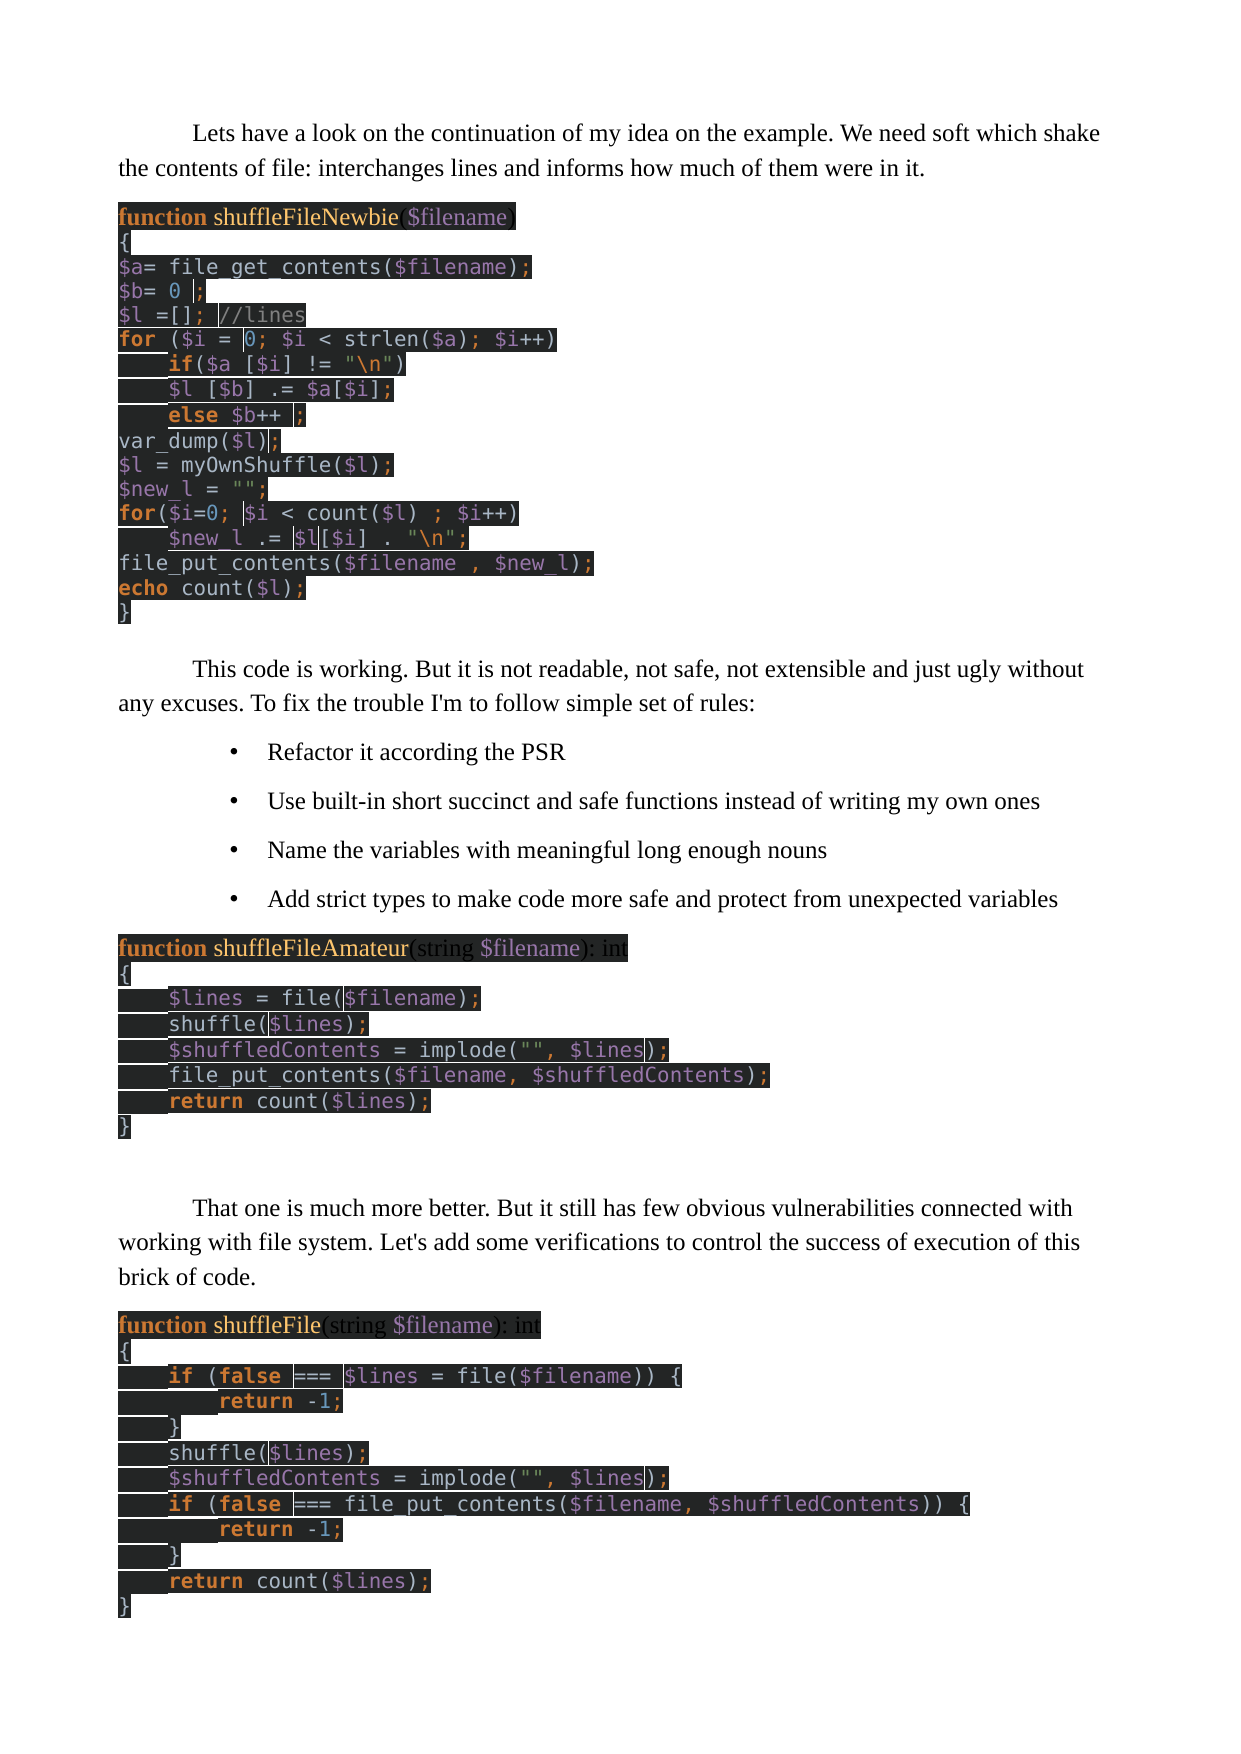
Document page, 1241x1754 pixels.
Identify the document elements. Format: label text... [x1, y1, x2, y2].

text file_put_contents($filename , $new_l); [118, 551, 1122, 576]
text $l =[]; //lines [118, 303, 1122, 327]
text if (false === file_put_contents($filename, $shuffledContents)) { [118, 1492, 1122, 1517]
text That one is much more better. But it still has few obvious vulnerabilities connected with working with file system. Let's add some verifications to control the success of execution of this brick of code. [118, 1193, 1122, 1290]
text } [118, 1415, 1122, 1441]
text $shuffledContents = implode("", $lines); [118, 1466, 1122, 1492]
text $lines = file($filename); [118, 986, 1122, 1012]
text $l = myOwnShuffle($l); [118, 453, 1122, 477]
text return count($lines); [118, 1089, 1122, 1114]
text $new_l = ""; [118, 477, 1122, 501]
text $b= 0 ; [118, 279, 1122, 303]
text shuffle($lines); [118, 1441, 1122, 1466]
text var_dump($l); [118, 429, 1122, 453]
text return -1; [118, 1517, 1122, 1543]
text $l [$b] .= $a[$i]; [118, 377, 1122, 403]
text } [118, 1543, 1122, 1569]
text { [118, 962, 1122, 986]
text shuffle($lines); [118, 1012, 1122, 1038]
text function shuffleFileNewbie($filename) [118, 202, 1122, 230]
list Name the variables with meaningful long enough nouns [229, 835, 1122, 864]
text return -1; [118, 1389, 1122, 1415]
text if (false === $lines = file($filename)) { [118, 1364, 1122, 1389]
text This code is working. But it is not readable, not safe, not extensible and just ugly without any excuses. To fix the trouble I'm to follow simple set of rules: [118, 654, 1122, 717]
text { [118, 230, 1122, 255]
list Refactor it according the PSR [229, 737, 1122, 766]
text else $b++ ; [118, 403, 1122, 429]
text echo count($l); [118, 576, 1122, 600]
text } [118, 1114, 1122, 1139]
list Add strict types to make code more safe and protect from unexpected variables [229, 884, 1122, 913]
list Use built-in short succinct and safe functions instead of writing my own ones [229, 786, 1122, 815]
text for ($i = 0; $i < strlen($a); $i++) [118, 327, 1122, 352]
text function shuffleFileAmateur(string $filename): int [118, 933, 1122, 962]
text { [118, 1339, 1122, 1364]
text file_put_contents($filename, $shuffledContents); [118, 1063, 1122, 1089]
text $shuffledContents = implode("", $lines); [118, 1038, 1122, 1063]
text } [118, 1594, 1122, 1618]
text return count($lines); [118, 1569, 1122, 1594]
text Lets have a look on the continuation of my idea on the example. We need soft which shake the contents of file: interchanges lines and informs how much of them were in it. [118, 118, 1122, 181]
text $new_l .= $l[$i] . "\n"; [118, 526, 1122, 551]
text } [118, 600, 1122, 624]
text $a= file_get_contents($filename); [118, 255, 1122, 279]
text function shuffleFile(string $filename): int [118, 1311, 1122, 1339]
text if($a [$i] != "\n") [118, 352, 1122, 377]
text for($i=0; $i < count($l) ; $i++) [118, 501, 1122, 526]
